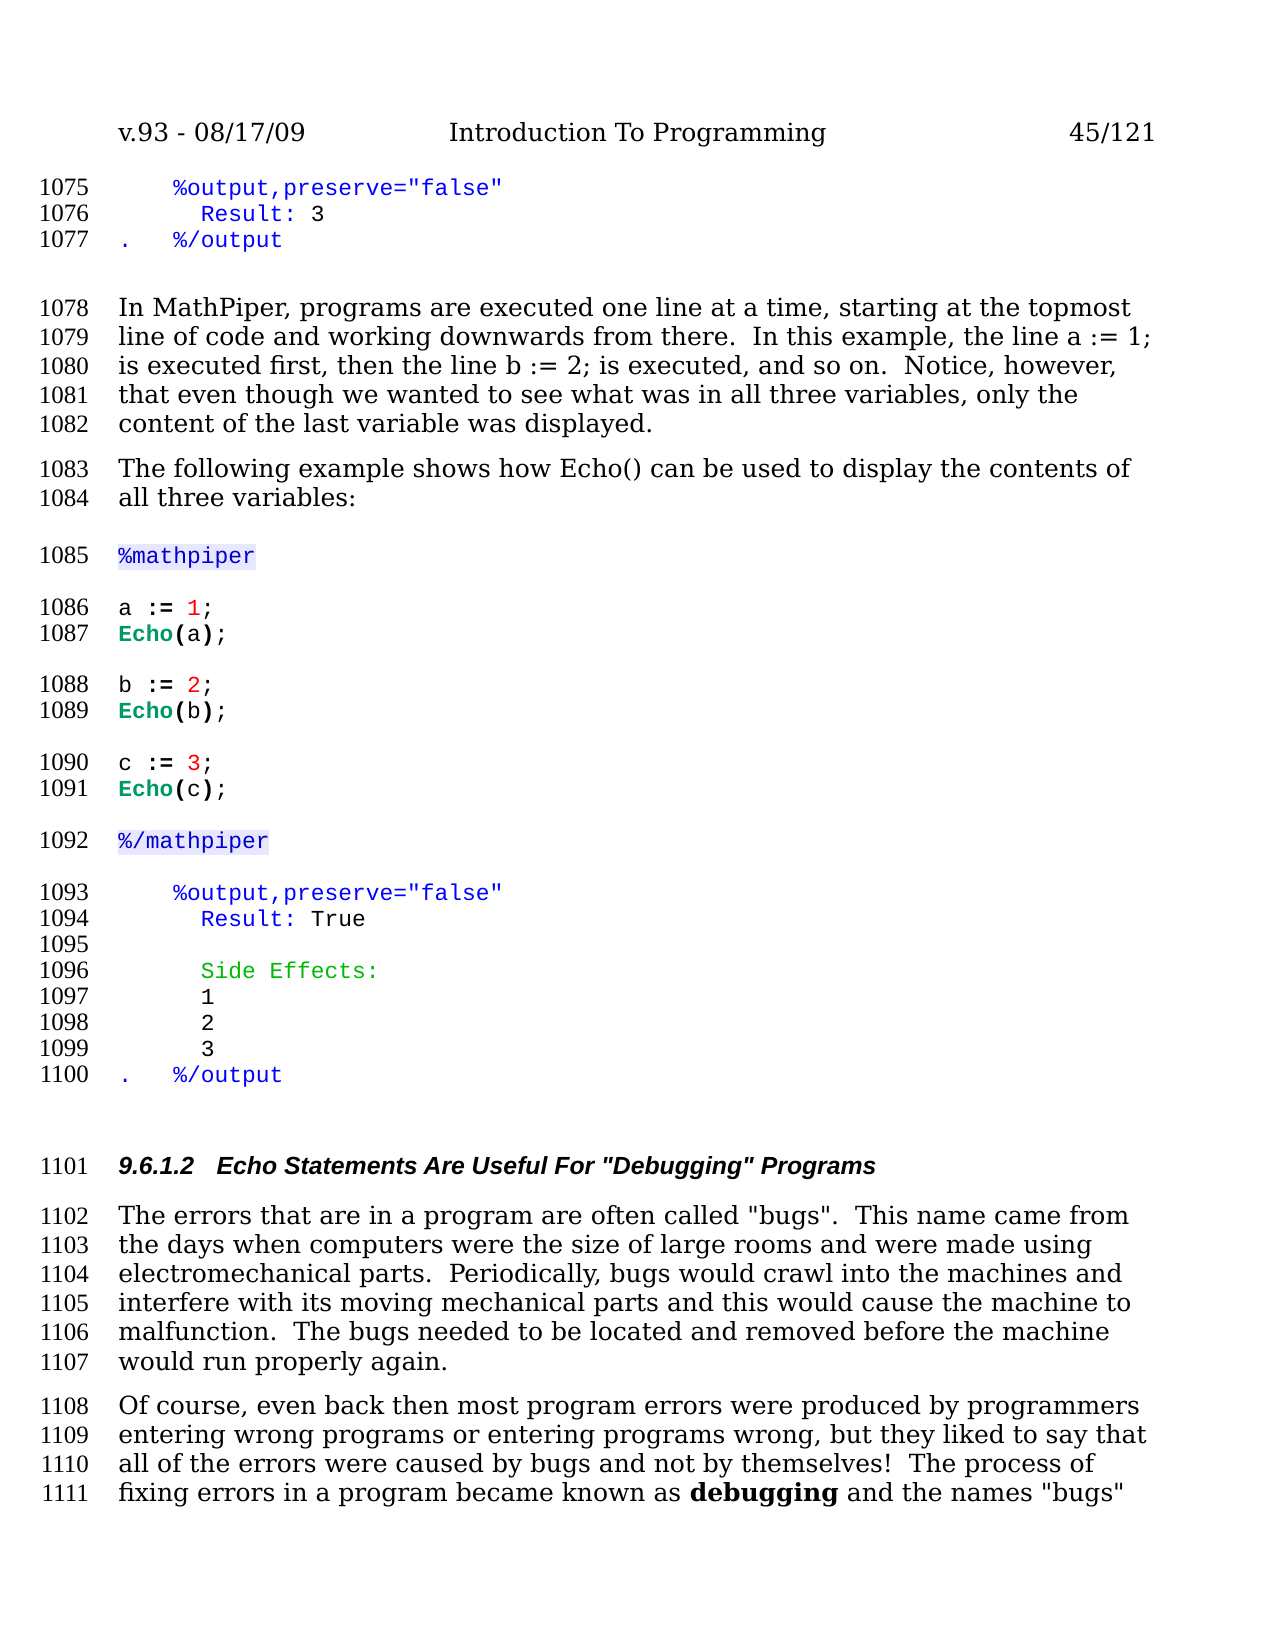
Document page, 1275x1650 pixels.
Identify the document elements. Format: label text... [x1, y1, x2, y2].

text c := 3; [118, 752, 1157, 778]
subtitle Echo Statements Are Useful For "Debugging" Programs [118, 1151, 1157, 1180]
text %mathpiper [118, 544, 1157, 570]
text . %/output [118, 229, 1157, 254]
text Of course, even back then most program errors were produced by programmers entering wrong programs or entering programs wrong, but they liked to say that all of the errors were caused by bugs and not by themselves! The process of fixing errors in a program became known as debugging and the names "bugs" [118, 1391, 1157, 1508]
text b := 2; [118, 674, 1157, 700]
text %output,preserve="false" [118, 881, 1157, 907]
text Result: True [118, 907, 1157, 933]
text %output,preserve="false" [118, 177, 1157, 203]
text 2 [118, 1011, 1157, 1037]
text Result: 3 [118, 203, 1157, 229]
text Echo(b); [118, 700, 1157, 726]
text Side Effects: [118, 959, 1157, 985]
text Echo(a); [118, 622, 1157, 648]
text . %/output [118, 1063, 1157, 1089]
text 1 [118, 985, 1157, 1011]
text Echo(c); [118, 778, 1157, 803]
text %/mathpiper [118, 829, 1157, 855]
text In MathPiper, programs are executed one line at a time, starting at the topmost line of code and working downwards from there. In this example, the line a := 1; is executed first, then the line b := 2; is executed, and so on. Notice, however, that even though we wanted to see what was in all three variables, only the content of the last variable was displayed. [118, 293, 1157, 439]
text 3 [118, 1037, 1157, 1063]
text The following example shows how Echo() can be used to display the contents of all three variables: [118, 454, 1157, 512]
text The errors that are in a program are often called "bugs". This name came from the days when computers were the size of large rooms and were made using electromechanical parts. Periodically, bugs would crawl into the machines and interfere with its moving mechanical parts and this would cause the machine to malfunction. The bugs needed to be located and removed before the machine would run properly again. [118, 1201, 1157, 1376]
text a := 1; [118, 596, 1157, 622]
